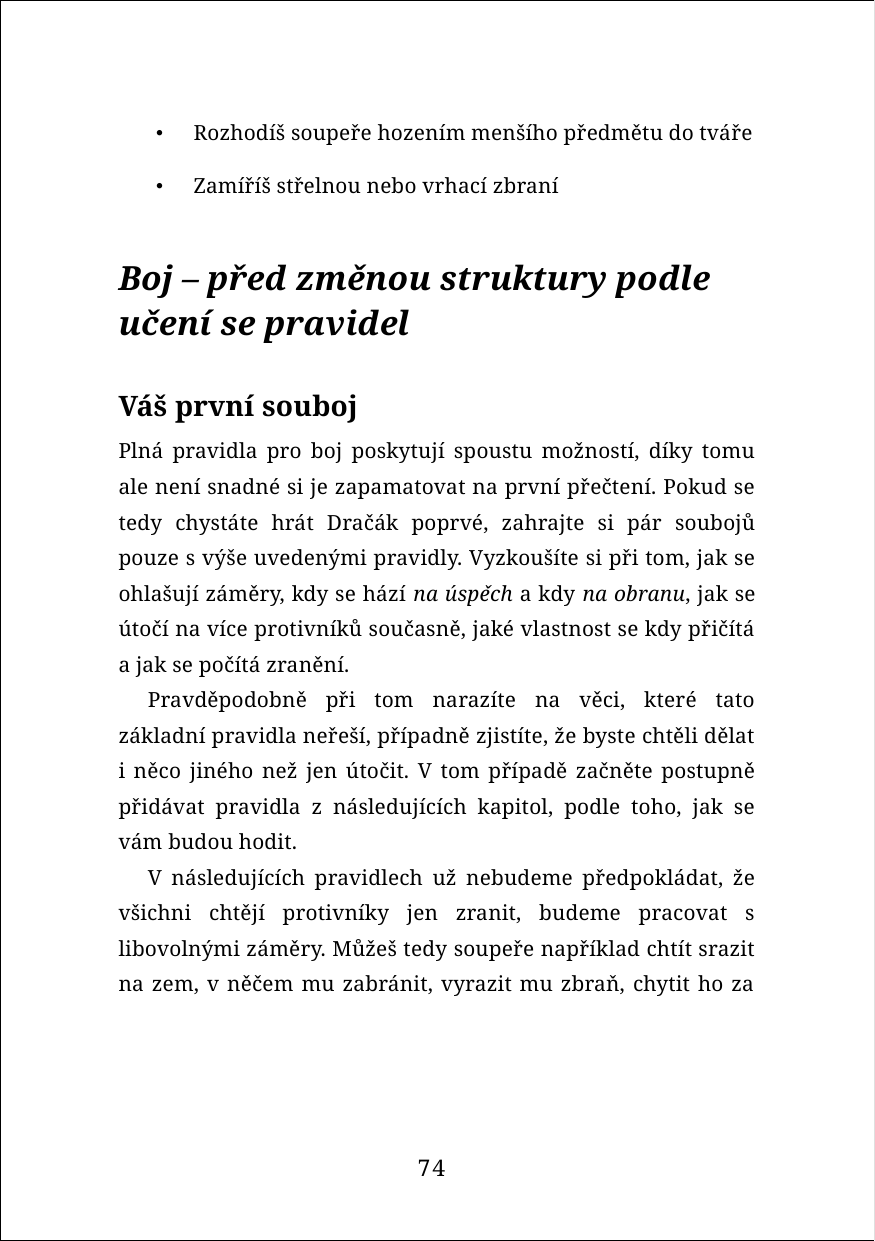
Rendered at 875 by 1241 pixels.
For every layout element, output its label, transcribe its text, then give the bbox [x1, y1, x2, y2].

subtitle Boj – před změnou struktury podle učení se pravidel [118, 254, 756, 345]
text Plná pravidla pro boj poskytují spoustu možností, díky tomu ale není snadné si je zapamatovat na první přečtení. Pokud se tedy chystáte hrát Dračák poprvé, zahrajte si pár soubojů pouze s výše uvedenými pravidly. Vyzkoušíte si při tom, jak se ohlašují záměry, kdy se hází na úspěch a kdy na obranu, jak se útočí na více protivníků současně, jaké vlastnost se kdy přičítá a jak se počítá zranění. Pravděpodobně při tom narazíte na věci, které tato základní pravidla neřeší, případně zjistíte, že byste chtěli dělat i něco jiného než jen útočit. V tom případě začněte postupně přidávat pravidla z následujících kapitol, podle toho, jak se vám budou hodit. V následujících pravidlech už nebudeme předpokládat, že všichni chtějí protivníky jen zranit, budeme pracovat s libovolnými záměry. Můžeš tedy soupeře například chtít srazit na zem, v něčem mu zabránit, vyrazit mu zbraň, chytit ho za [118, 437, 756, 998]
list Rozhodíš soupeře hozením menšího předmětu do tváře [156, 118, 756, 147]
list Zamíříš střelnou nebo vrhací zbraní [156, 171, 756, 200]
subtitle Váš první souboj [118, 386, 756, 425]
